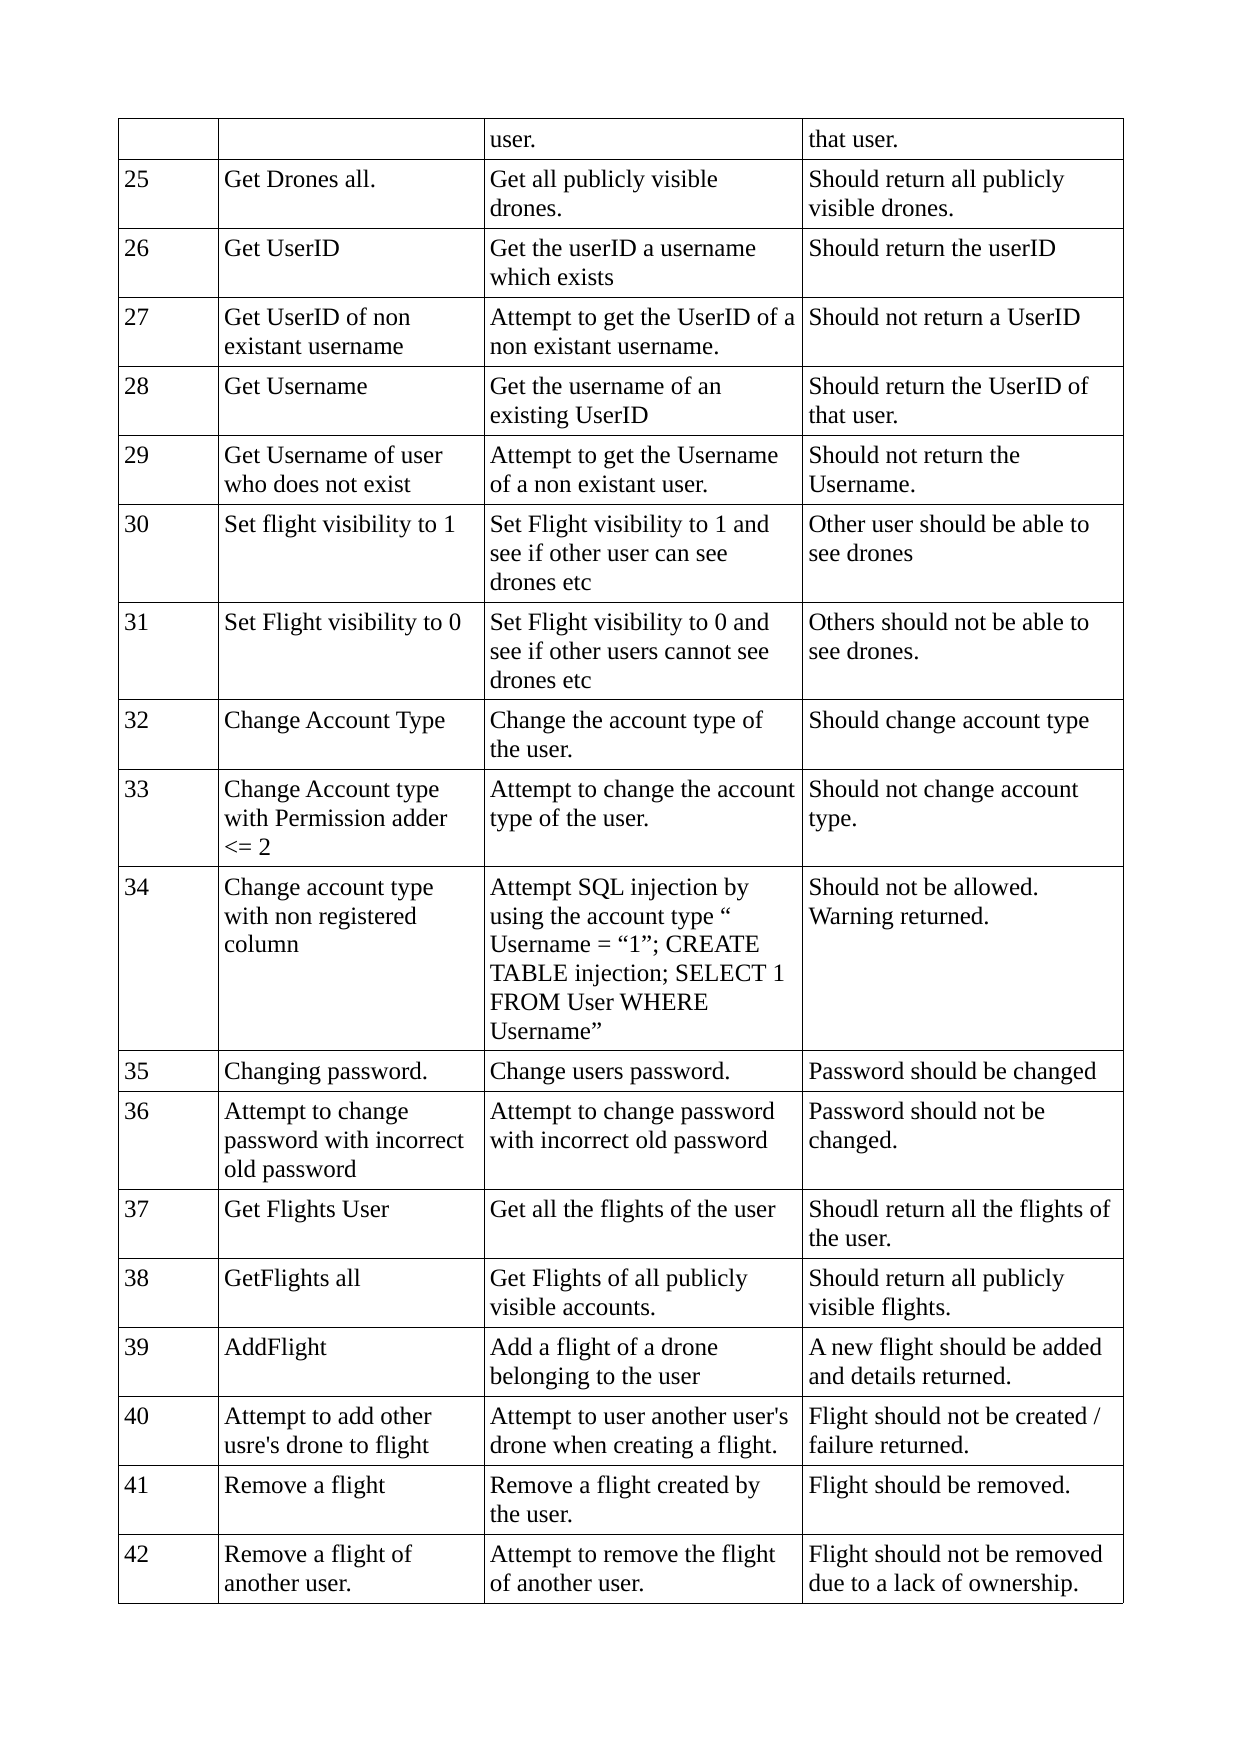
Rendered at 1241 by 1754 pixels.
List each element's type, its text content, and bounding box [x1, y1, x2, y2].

table_cell 32 [119, 700, 218, 768]
table_cell 30 [119, 505, 218, 602]
table_cell that user. [803, 119, 1123, 158]
table_cell Password should not be changed. [803, 1092, 1123, 1188]
table_cell Changing password. [219, 1051, 484, 1091]
table_cell Get Username of user who does not exist [219, 436, 484, 504]
table_cell Flight should be removed. [803, 1466, 1123, 1534]
table_cell Set flight visibility to 1 [219, 505, 484, 602]
table_cell Should not return a UserID [803, 298, 1123, 366]
table_cell 31 [119, 603, 218, 699]
table_cell [219, 119, 484, 158]
table_cell [119, 119, 218, 158]
table_cell Get Flights User [219, 1190, 484, 1257]
table_cell 40 [119, 1397, 218, 1465]
table_cell Attempt SQL injection by using the account type “ Username = “1”; CREATE TABLE injection; SELECT 1 FROM User WHERE Username” [485, 867, 802, 1050]
table_cell Should not change account type. [803, 770, 1123, 866]
table_cell Get UserID [219, 229, 484, 297]
table_cell Get all publicly visible drones. [485, 160, 802, 227]
table_cell Should not return the Username. [803, 436, 1123, 504]
table_cell Should change account type [803, 700, 1123, 768]
table_cell Change Account type with Permission adder <= 2 [219, 770, 484, 866]
table_cell Remove a flight created by the user. [485, 1466, 802, 1534]
table_cell user. [485, 119, 802, 158]
table_cell Should return the UserID of that user. [803, 367, 1123, 435]
table_cell 28 [119, 367, 218, 435]
table_cell 41 [119, 1466, 218, 1534]
table_cell Should return all publicly visible flights. [803, 1259, 1123, 1327]
table_cell 36 [119, 1092, 218, 1188]
table_cell 39 [119, 1328, 218, 1396]
table_cell GetFlights all [219, 1259, 484, 1327]
table_cell Should not be allowed. Warning returned. [803, 867, 1123, 1050]
table_cell Others should not be able to see drones. [803, 603, 1123, 699]
table_cell Change account type with non registered column [219, 867, 484, 1050]
table_cell 37 [119, 1190, 218, 1257]
table_cell 26 [119, 229, 218, 297]
table_cell Attempt to change the account type of the user. [485, 770, 802, 866]
table_cell Get Username [219, 367, 484, 435]
table_cell Get Flights of all publicly visible accounts. [485, 1259, 802, 1327]
table_cell Get the userID a username which exists [485, 229, 802, 297]
table_cell Remove a flight of another user. [219, 1535, 484, 1603]
table_cell Get all the flights of the user [485, 1190, 802, 1257]
table_cell Set Flight visibility to 1 and see if other user can see drones etc [485, 505, 802, 602]
table_cell Get the username of an existing UserID [485, 367, 802, 435]
table_cell Set Flight visibility to 0 and see if other users cannot see drones etc [485, 603, 802, 699]
table_cell 33 [119, 770, 218, 866]
table_cell Change the account type of the user. [485, 700, 802, 768]
table_cell Attempt to change password with incorrect old password [219, 1092, 484, 1188]
table_cell Remove a flight [219, 1466, 484, 1534]
table_cell 29 [119, 436, 218, 504]
table_cell 34 [119, 867, 218, 1050]
table_cell 42 [119, 1535, 218, 1603]
table_cell Attempt to add other usre's drone to flight [219, 1397, 484, 1465]
table_cell Attempt to change password with incorrect old password [485, 1092, 802, 1188]
table_cell 25 [119, 160, 218, 227]
table_cell Flight should not be created / failure returned. [803, 1397, 1123, 1465]
table_cell Get Drones all. [219, 160, 484, 227]
table_cell Set Flight visibility to 0 [219, 603, 484, 699]
table_cell Change Account Type [219, 700, 484, 768]
table_cell Attempt to remove the flight of another user. [485, 1535, 802, 1603]
table_cell Change users password. [485, 1051, 802, 1091]
table_cell Attempt to get the Username of a non existant user. [485, 436, 802, 504]
table_cell Attempt to user another user's drone when creating a flight. [485, 1397, 802, 1465]
table_cell 38 [119, 1259, 218, 1327]
table_cell 27 [119, 298, 218, 366]
table_cell AddFlight [219, 1328, 484, 1396]
table_cell Attempt to get the UserID of a non existant username. [485, 298, 802, 366]
table_cell Shoudl return all the flights of the user. [803, 1190, 1123, 1257]
table_cell Flight should not be removed due to a lack of ownership. [803, 1535, 1123, 1603]
table_cell Get UserID of non existant username [219, 298, 484, 366]
table_cell Should return all publicly visible drones. [803, 160, 1123, 227]
table_cell Password should be changed [803, 1051, 1123, 1091]
table_cell Should return the userID [803, 229, 1123, 297]
table_cell Add a flight of a drone belonging to the user [485, 1328, 802, 1396]
table_cell Other user should be able to see drones [803, 505, 1123, 602]
table_cell 35 [119, 1051, 218, 1091]
table_cell A new flight should be added and details returned. [803, 1328, 1123, 1396]
